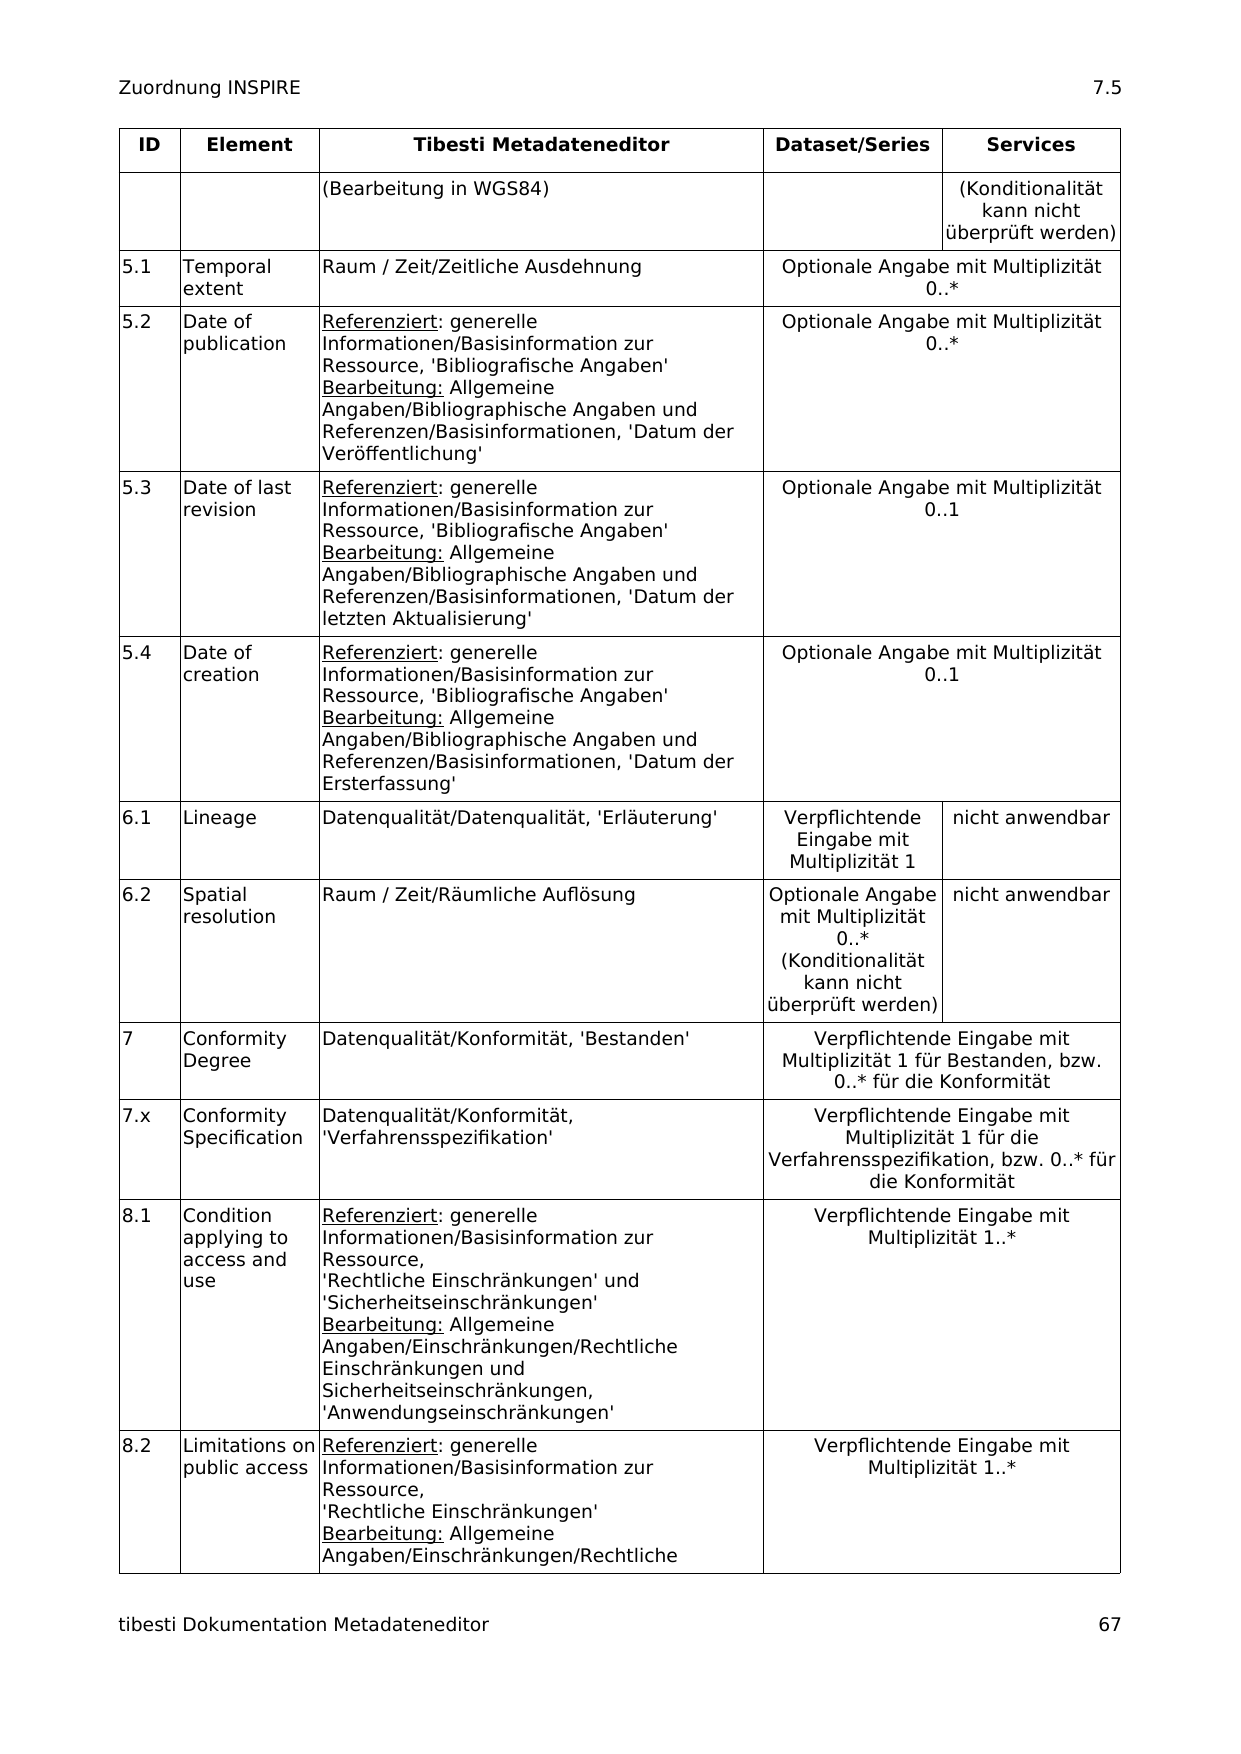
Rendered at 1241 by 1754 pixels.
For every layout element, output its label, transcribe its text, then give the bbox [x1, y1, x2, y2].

table_cell Temporal extent [181, 251, 319, 306]
table_cell Conformity Degree [181, 1023, 319, 1099]
table_cell Verpflichtende Eingabe mit Multiplizität 1 für Bestanden, bzw. 0..* für die Konformität [764, 1023, 1120, 1099]
table_cell Datenqualität/Datenqualität, 'Erläuterung' [320, 802, 763, 878]
table_cell 7.x [120, 1100, 180, 1199]
table_cell 8.1 [120, 1200, 180, 1429]
table_cell nicht anwendbar [943, 802, 1120, 878]
table_cell Date of publication [181, 307, 319, 471]
table_cell Date of creation [181, 637, 319, 801]
table_cell Optionale Angabe mit Multiplizität 0..* (Konditionalität kann nicht überprüft werden) [764, 880, 942, 1022]
table_cell Lineage [181, 802, 319, 878]
table_cell Datenqualität/Konformität, 'Bestanden' [320, 1023, 763, 1099]
table_cell Optionale Angabe mit Multiplizität 0..1 [764, 472, 1120, 636]
table_cell [764, 173, 942, 250]
table_cell Datenqualität/Konformität, 'Verfahrensspezifikation' [320, 1100, 763, 1199]
table_cell Limitations on public access [181, 1431, 319, 1573]
table_cell Verpflichtende Eingabe mit Multiplizität 1 [764, 802, 942, 878]
table_cell Spatial resolution [181, 880, 319, 1022]
table_cell Optionale Angabe mit Multiplizität 0..* [764, 251, 1120, 306]
table_cell 5.4 [120, 637, 180, 801]
table_header Element [181, 129, 319, 172]
table_cell [120, 173, 180, 250]
table_cell 6.2 [120, 880, 180, 1022]
table_cell Referenziert: generelle Informationen/Basisinformation zur Ressource, 'Rechtliche Einschränkungen' Bearbeitung: Allgemeine Angaben/Einschränkungen/Rechtliche [320, 1431, 763, 1573]
table_cell Conformity Specification [181, 1100, 319, 1199]
table_cell Raum / Zeit/Zeitliche Ausdehnung [320, 251, 763, 306]
table_cell Optionale Angabe mit Multiplizität 0..1 [764, 637, 1120, 801]
table_cell 5.1 [120, 251, 180, 306]
table_cell 6.1 [120, 802, 180, 878]
table_cell Referenziert: generelle Informationen/Basisinformation zur Ressource, 'Bibliografische Angaben' Bearbeitung: Allgemeine Angaben/Bibliographische Angaben und Referenzen/Basisinformationen, 'Datum der Veröffentlichung' [320, 307, 763, 471]
table_header Tibesti Metadateneditor [320, 129, 763, 172]
table_cell Condition applying to access and use [181, 1200, 319, 1429]
table_cell (Bearbeitung in WGS84) [320, 173, 763, 250]
table_cell nicht anwendbar [943, 880, 1120, 1022]
table_cell [181, 173, 319, 250]
table_header Services [943, 129, 1120, 172]
table_cell 5.2 [120, 307, 180, 471]
table_cell Verpflichtende Eingabe mit Multiplizität 1 für die Verfahrensspezifikation, bzw. 0..* für die Konformität [764, 1100, 1120, 1199]
table_header ID [120, 129, 180, 172]
table_cell Referenziert: generelle Informationen/Basisinformation zur Ressource, 'Bibliografische Angaben' Bearbeitung: Allgemeine Angaben/Bibliographische Angaben und Referenzen/Basisinformationen, 'Datum der Ersterfassung' [320, 637, 763, 801]
table_cell Verpflichtende Eingabe mit Multiplizität 1..* [764, 1431, 1120, 1573]
table_cell Date of last revision [181, 472, 319, 636]
table_cell Raum / Zeit/Räumliche Auflösung [320, 880, 763, 1022]
table_cell Referenziert: generelle Informationen/Basisinformation zur Ressource, 'Rechtliche Einschränkungen' und 'Sicherheitseinschränkungen' Bearbeitung: Allgemeine Angaben/Einschränkungen/Rechtliche Einschränkungen und Sicherheitseinschränkungen, 'Anwendungseinschränkungen' [320, 1200, 763, 1429]
table_cell Referenziert: generelle Informationen/Basisinformation zur Ressource, 'Bibliografische Angaben' Bearbeitung: Allgemeine Angaben/Bibliographische Angaben und Referenzen/Basisinformationen, 'Datum der letzten Aktualisierung' [320, 472, 763, 636]
table_cell 8.2 [120, 1431, 180, 1573]
table_cell Verpflichtende Eingabe mit Multiplizität 1..* [764, 1200, 1120, 1429]
table_cell 5.3 [120, 472, 180, 636]
table_cell 7 [120, 1023, 180, 1099]
table_header Dataset/Series [764, 129, 942, 172]
table_cell (Konditionalität kann nicht überprüft werden) [943, 173, 1120, 250]
table_cell Optionale Angabe mit Multiplizität 0..* [764, 307, 1120, 471]
